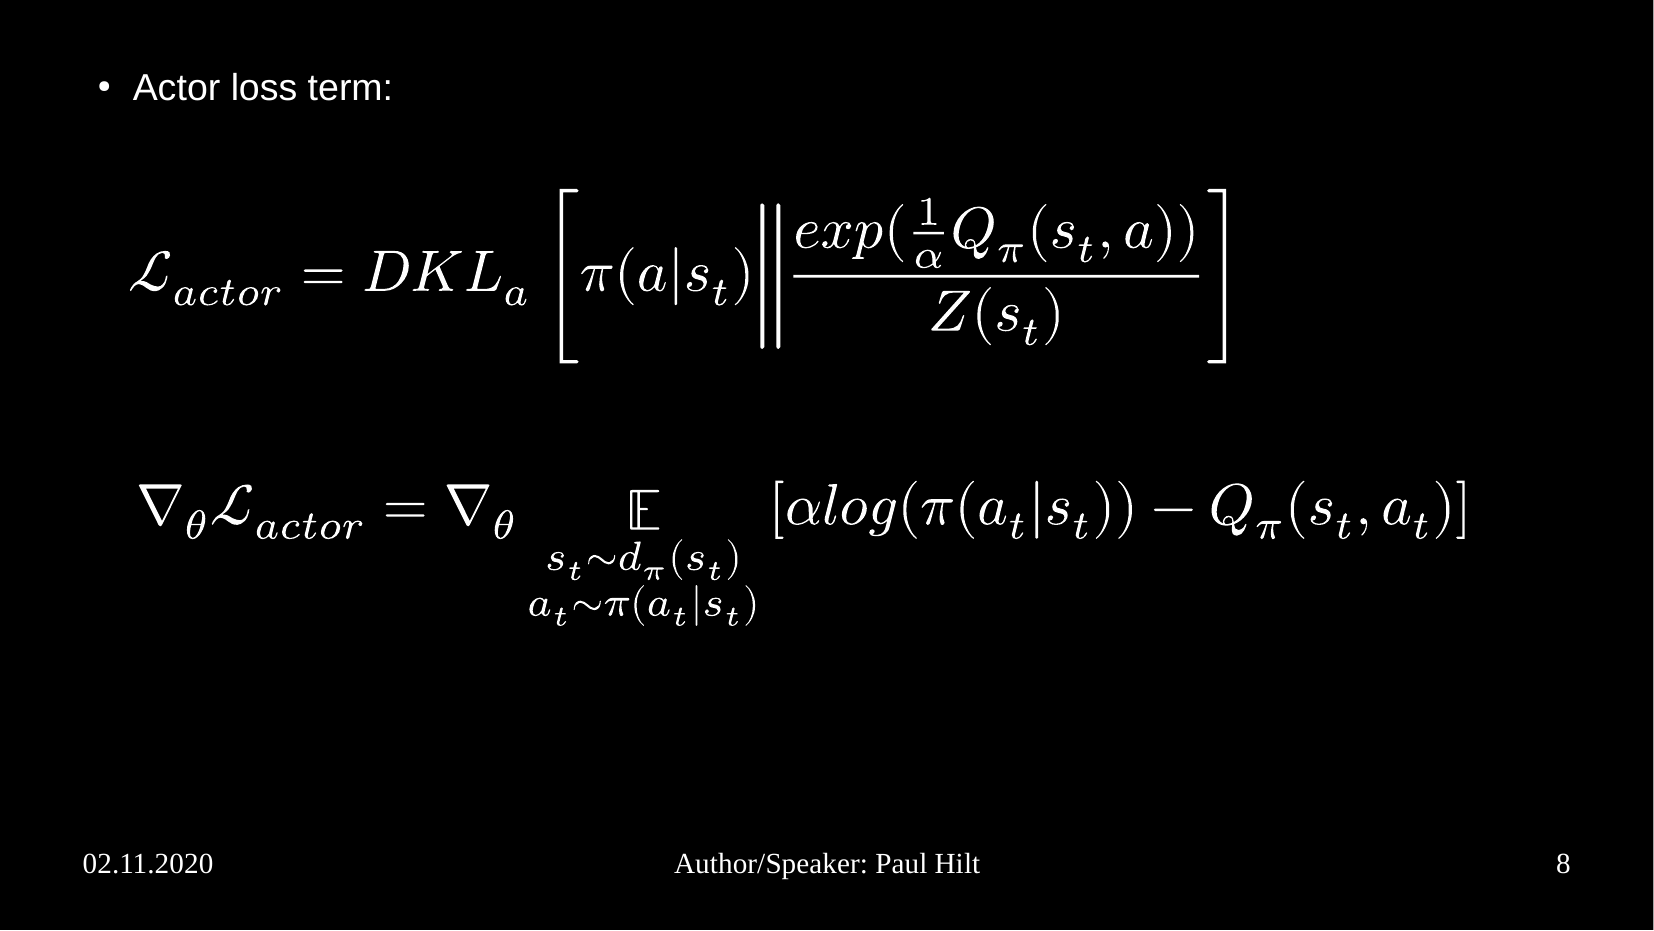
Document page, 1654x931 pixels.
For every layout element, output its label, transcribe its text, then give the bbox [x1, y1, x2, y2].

text_box Actor loss term: [82, 59, 839, 116]
text_box [129, 188, 1227, 364]
text_box [138, 480, 1465, 626]
